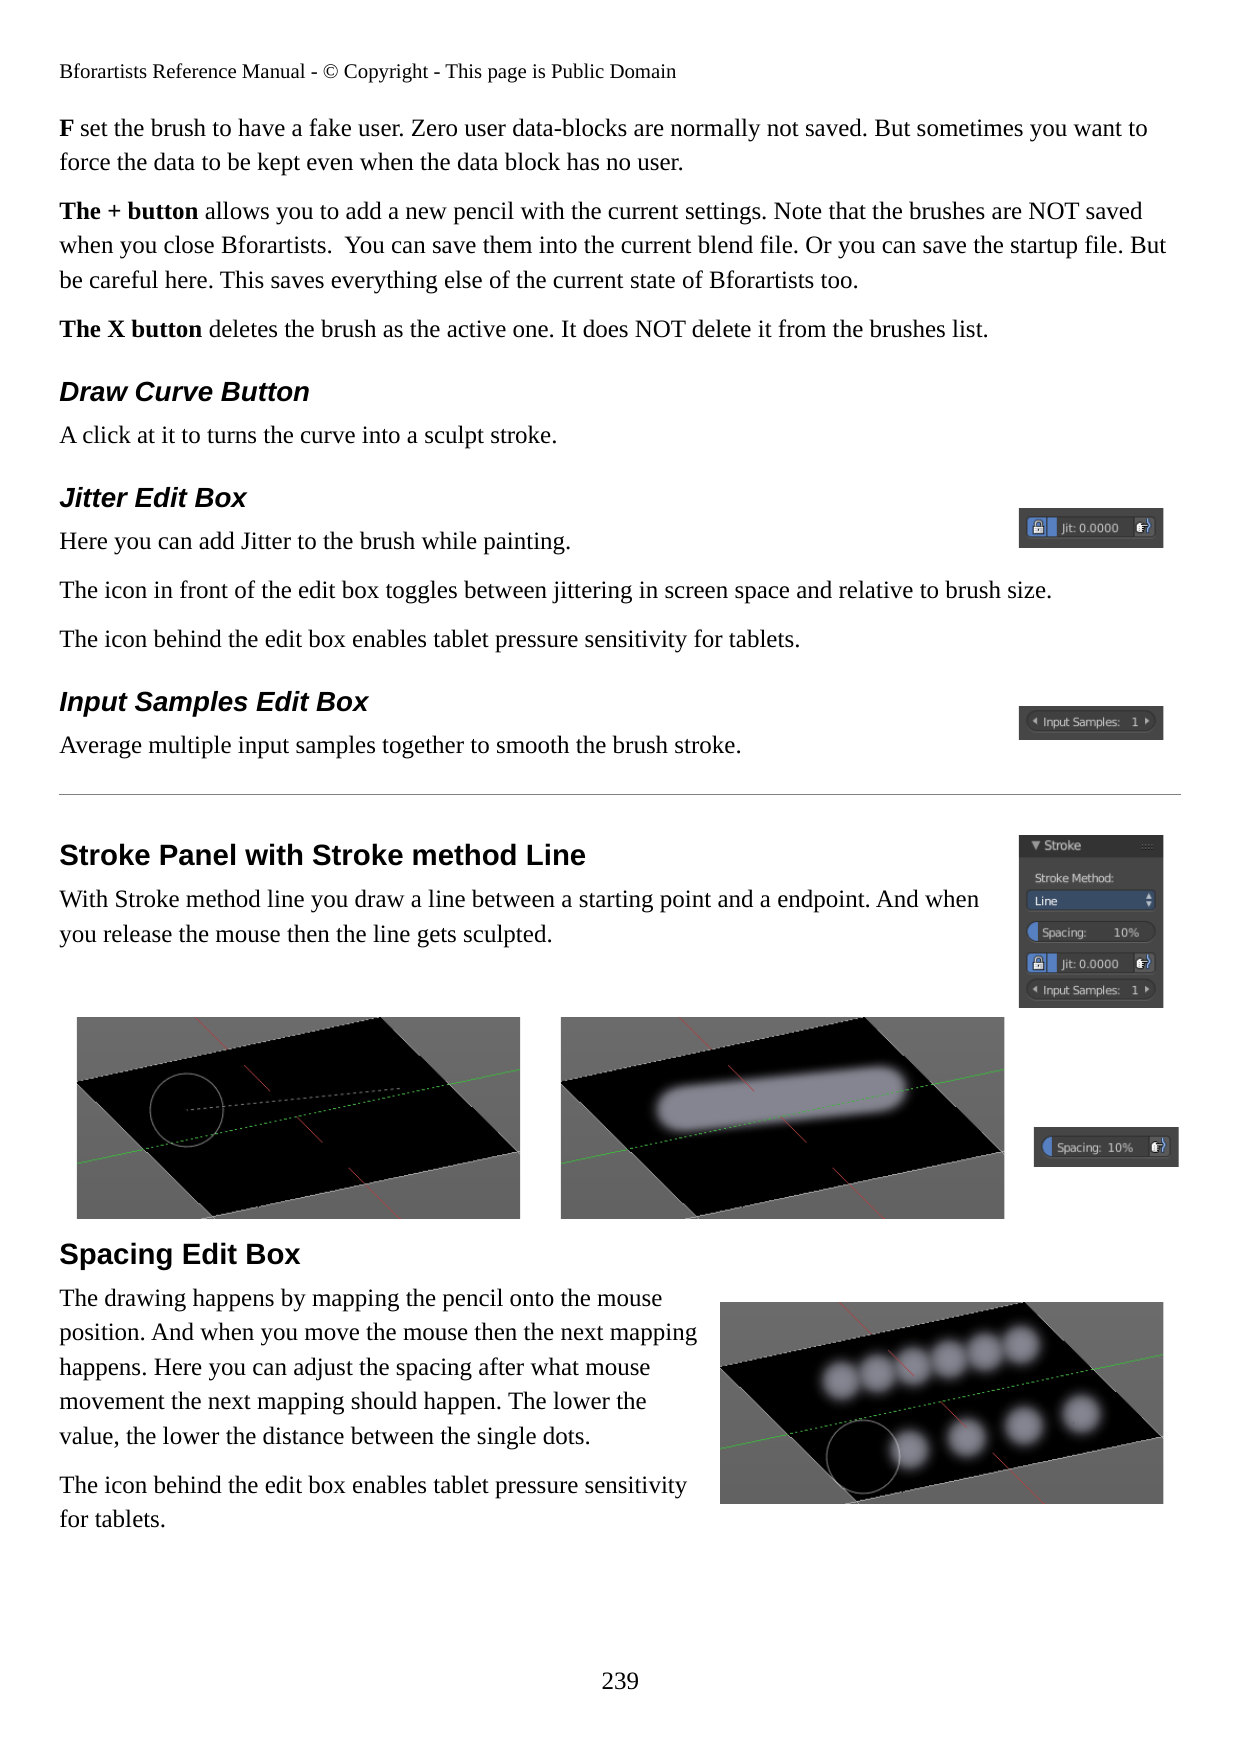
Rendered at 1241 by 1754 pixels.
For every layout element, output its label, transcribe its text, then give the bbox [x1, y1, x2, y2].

picture [1018, 706, 1164, 740]
text A click at it to turns the curve into a sculpt stroke. [59, 420, 1181, 449]
subtitle Input Samples Edit Box [59, 686, 1181, 718]
picture [1018, 508, 1164, 548]
text The icon behind the edit box enables tablet pressure sensitivity for tablets. [59, 1470, 1181, 1533]
picture [720, 1302, 1164, 1504]
text The icon in front of the edit box toggles between jittering in screen space and relative to brush size. [59, 575, 1181, 604]
text The drawing happens by mapping the pencil onto the mouse position. And when you move the mouse then the next mapping happens. Here you can adjust the spacing after what mouse movement the next mapping should happen. The lower the value, the lower the distance between the single dots. [59, 1283, 1181, 1449]
picture [560, 1017, 1005, 1219]
picture [76, 1017, 521, 1219]
text Average multiple input samples together to smooth the brush stroke. [59, 730, 1181, 759]
text The icon behind the edit box enables tablet pressure sensitivity for tablets. [59, 624, 1181, 653]
text The X button deletes the brush as the active one. It does NOT delete it from the brushes list. [59, 314, 1181, 343]
text The + button allows you to add a new pencil with the current settings. Note that the brushes are NOT saved when you close Bforartists. You can save them into the current blend file. Or you can save the startup file. But be careful here. This saves everything else of the current state of Bforartists too. [59, 196, 1181, 294]
text With Stroke method line you draw a line between a starting point and a endpoint. And when you release the mouse then the line gets sculpted. [59, 884, 1018, 947]
subtitle Spacing Edit Box [59, 1234, 1181, 1270]
picture [1018, 835, 1164, 1008]
subtitle Jitter Edit Box [59, 482, 1181, 513]
picture [1033, 1127, 1179, 1167]
subtitle Draw Curve Button [59, 376, 1181, 408]
text F set the brush to have a fake user. Zero user data-blocks are normally not saved. But sometimes you want to force the data to be kept even when the data block has no user. [59, 113, 1181, 176]
subtitle Stroke Panel with Stroke method Line [59, 838, 1018, 872]
text Here you can add Jitter to the brush while painting. [59, 526, 1181, 555]
